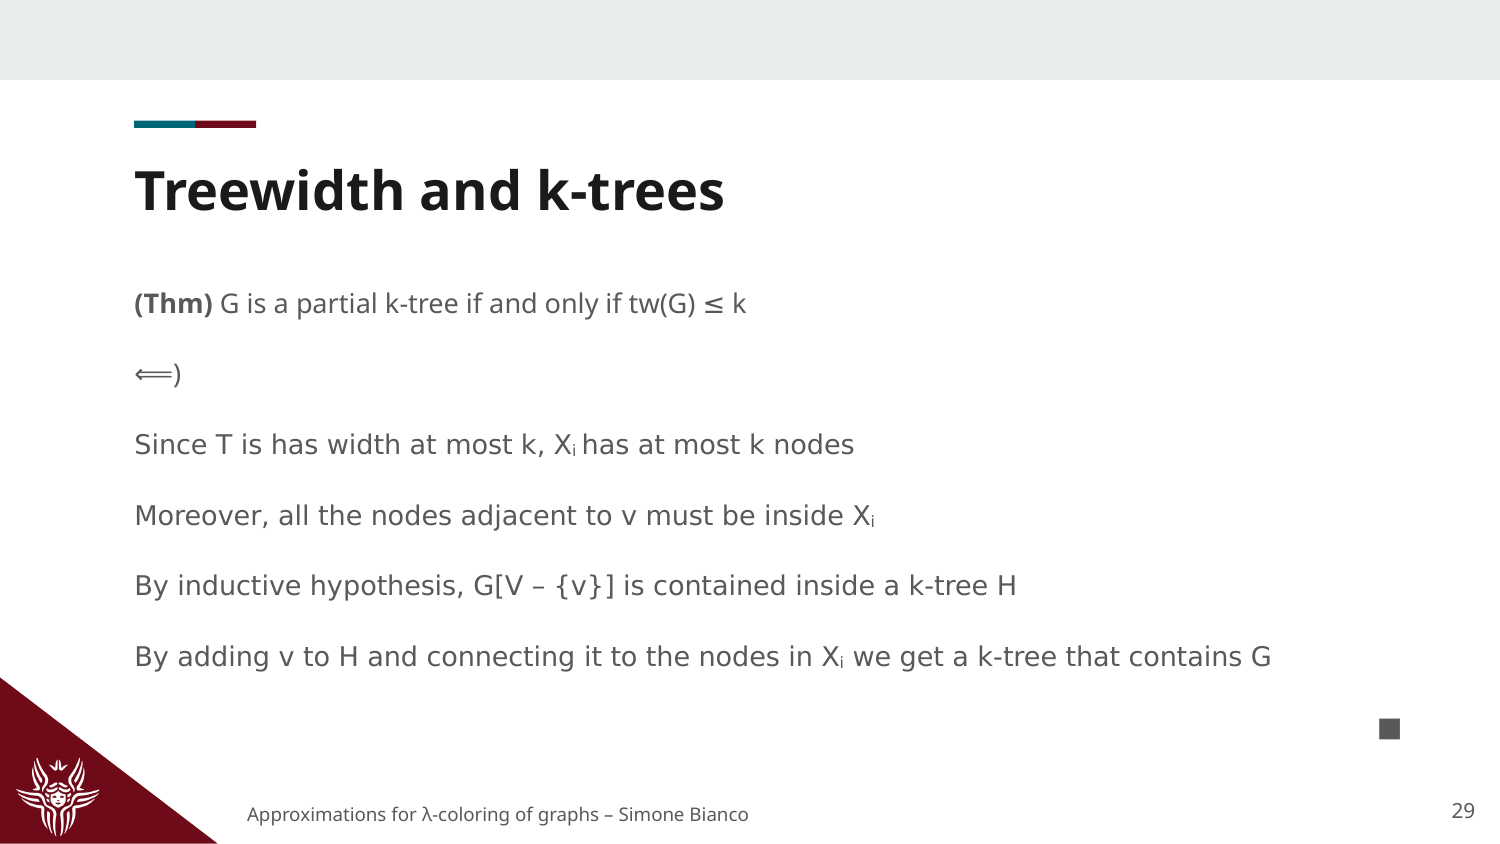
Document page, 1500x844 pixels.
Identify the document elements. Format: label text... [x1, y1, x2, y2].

picture [16, 758, 100, 839]
text_box Approximations for λ-coloring of graphs – Simone Bianco [232, 783, 1193, 839]
list (Thm) G is a partial k-tree if and only if tw(G) ≤ k ⟸) Since T is has width at most k, Xi has at most k nodes Moreover, all the nodes adjacent to v must be inside Xi By inductive hypothesis, G[V – {v}] is contained inside a k-tree H By adding v to H and connecting it to the nodes in Xi we get a k-tree that contains G ■ [119, 266, 1418, 637]
title Treewidth and k-trees [119, 141, 1381, 230]
slide_number [1400, 779, 1491, 844]
